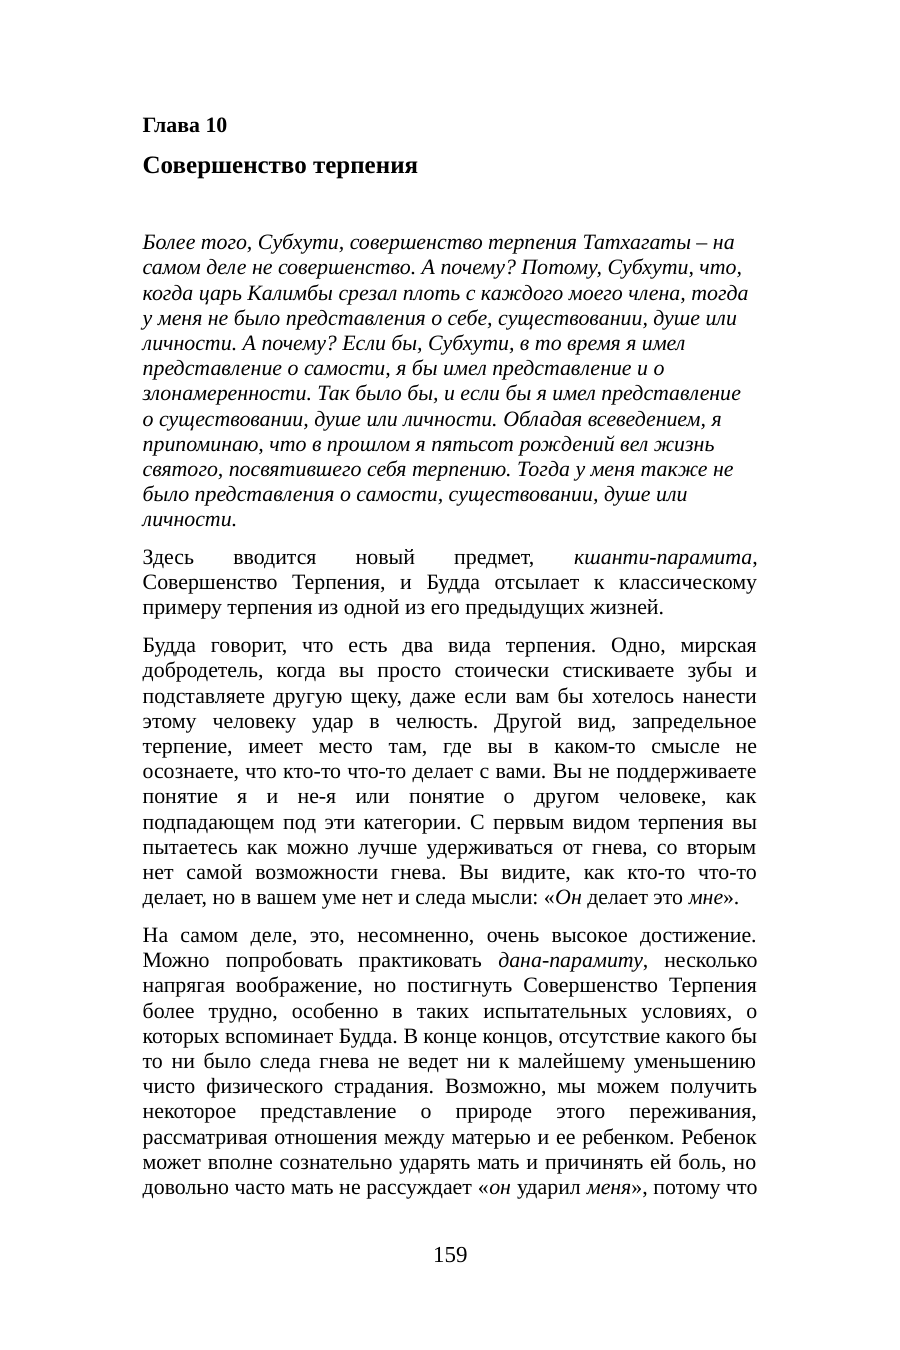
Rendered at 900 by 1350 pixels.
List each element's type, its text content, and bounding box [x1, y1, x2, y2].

text Более того, Субхути, совершенство терпения Татхагаты – на самом деле не совершенство. А почему? Потому, Субхути, что, когда царь Калимбы срезал плоть с каждого моего члена, тогда у меня не было представления о себе, существовании, душе или личности. А почему? Если бы, Субхути, в то время я имел представление о самости, я бы имел представление и о злонамеренности. Так было бы, и если бы я имел представление о существовании, душе или личности. Обладая всеведением, я припоминаю, что в прошлом я пятьсот рождений вел жизнь святого, посвятившего себя терпению. Тогда у меня также не было представления о самости, существовании, душе или личности. [142, 229, 757, 532]
text Совершенство терпения [142, 150, 757, 179]
text Будда говорит, что есть два вида терпения. Одно, мирская добродетель, когда вы просто стоически стискиваете зубы и подставляете другую щеку, даже если вам бы хотелось нанести этому человеку удар в челюсть. Другой вид, запредельное терпение, имеет место там, где вы в каком-то смысле не осознаете, что кто-то что-то делает с вами. Вы не поддерживаете понятие я и не-я или понятие о другом человеке, как подпадающем под эти категории. С первым видом терпения вы пытаетесь как можно лучше удерживаться от гнева, со вторым нет самой возможности гнева. Вы видите, как кто-то что-то делает, но в вашем уме нет и следа мысли: «Он делает это мне». [142, 632, 757, 909]
text Глава 10 [142, 112, 757, 138]
text На самом деле, это, несомненно, очень высокое достижение. Можно попробовать практиковать дана-парамиту, несколько напрягая воображение, но постигнуть Совершенство Терпения более трудно, особенно в таких испытательных условиях, о которых вспоминает Будда. В конце концов, отсутствие какого бы то ни было следа гнева не ведет ни к малейшему уменьшению чисто физического страдания. Возможно, мы можем получить некоторое представление о природе этого переживания, рассматривая отношения между матерью и ее ребенком. Ребенок может вполне сознательно ударять мать и причинять ей боль, но довольно часто мать не рассуждает «он ударил меня», потому что [142, 922, 757, 1199]
text Здесь вводится новый предмет, кшанти-парамита, Совершенство Терпения, и Будда отсылает к классическому примеру терпения из одной из его предыдущих жизней. [142, 544, 757, 620]
